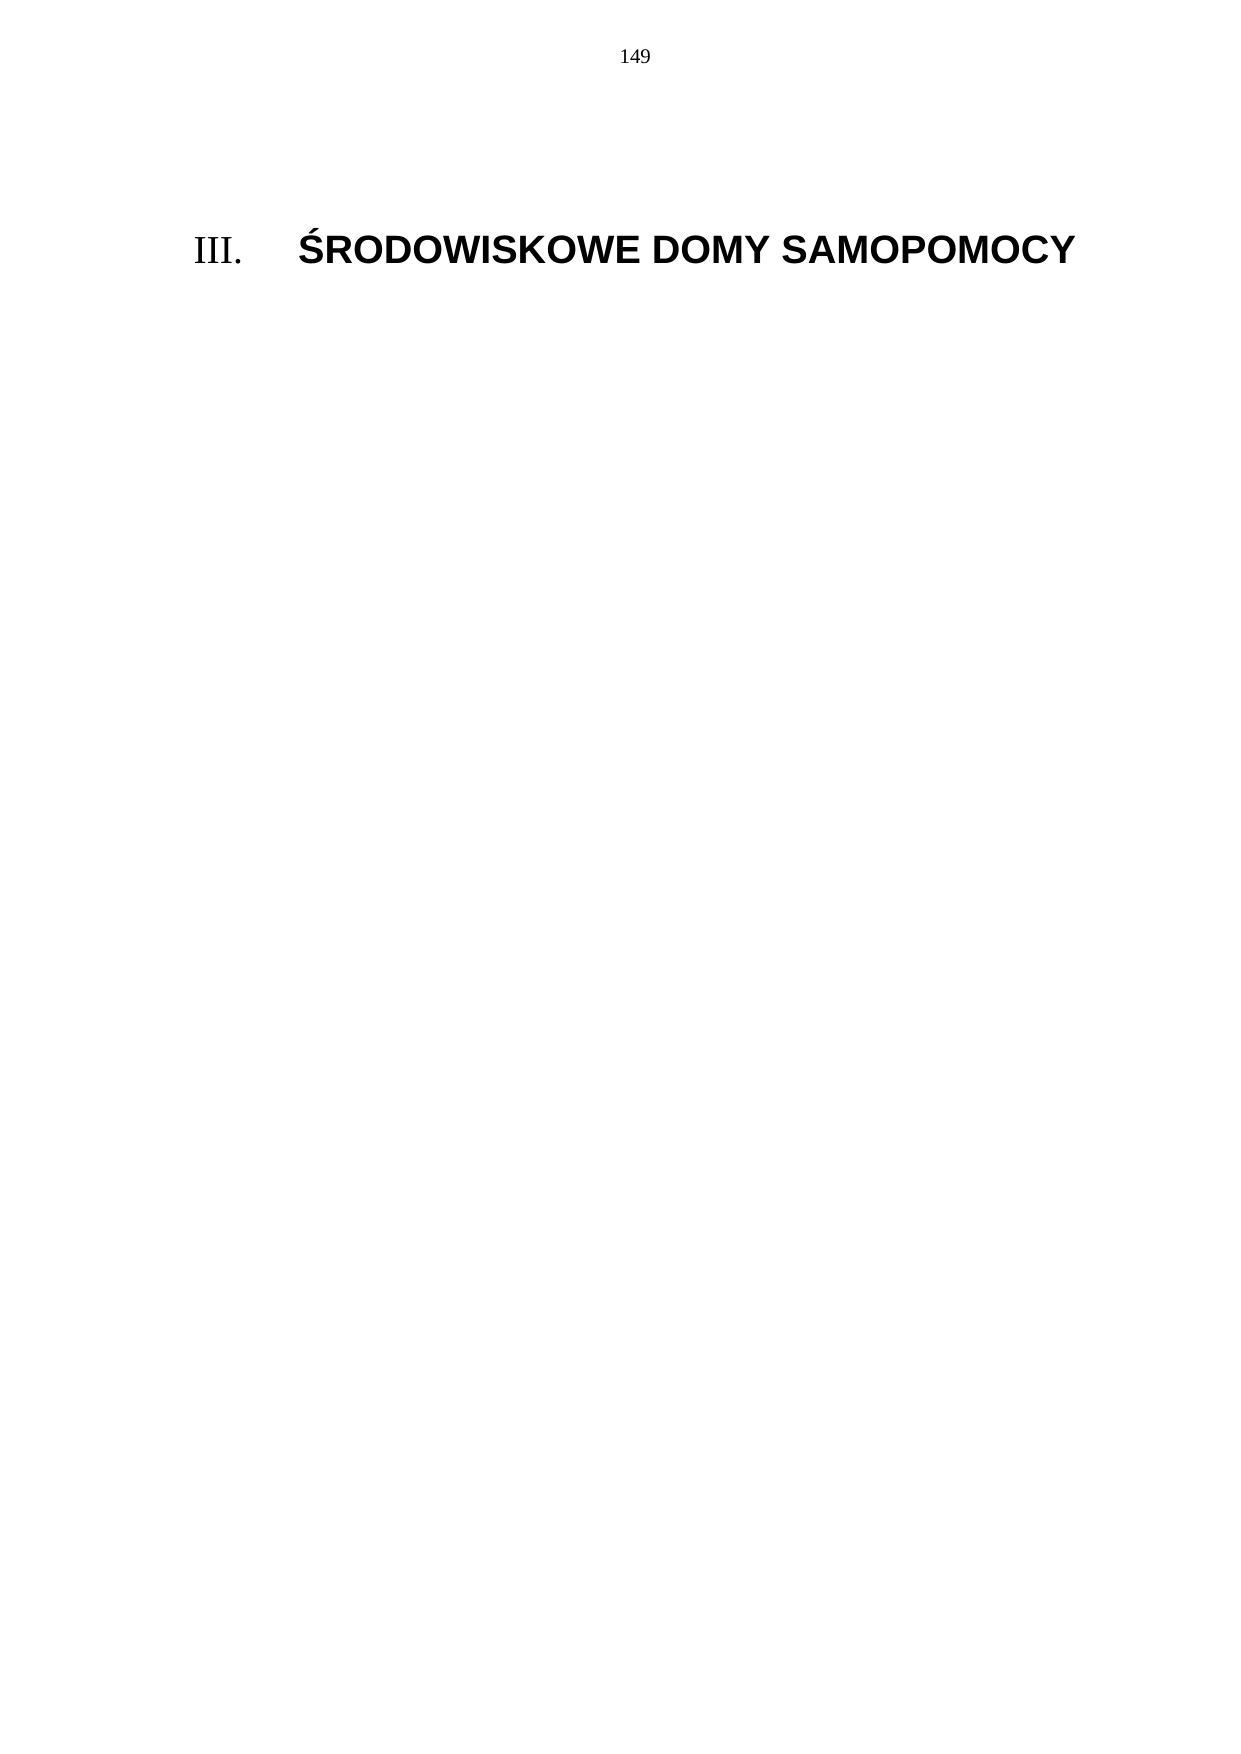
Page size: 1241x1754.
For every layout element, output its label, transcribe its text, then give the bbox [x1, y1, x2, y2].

list ŚRODOWISKOWE DOMY SAMOPOMOCY [118, 227, 1152, 272]
